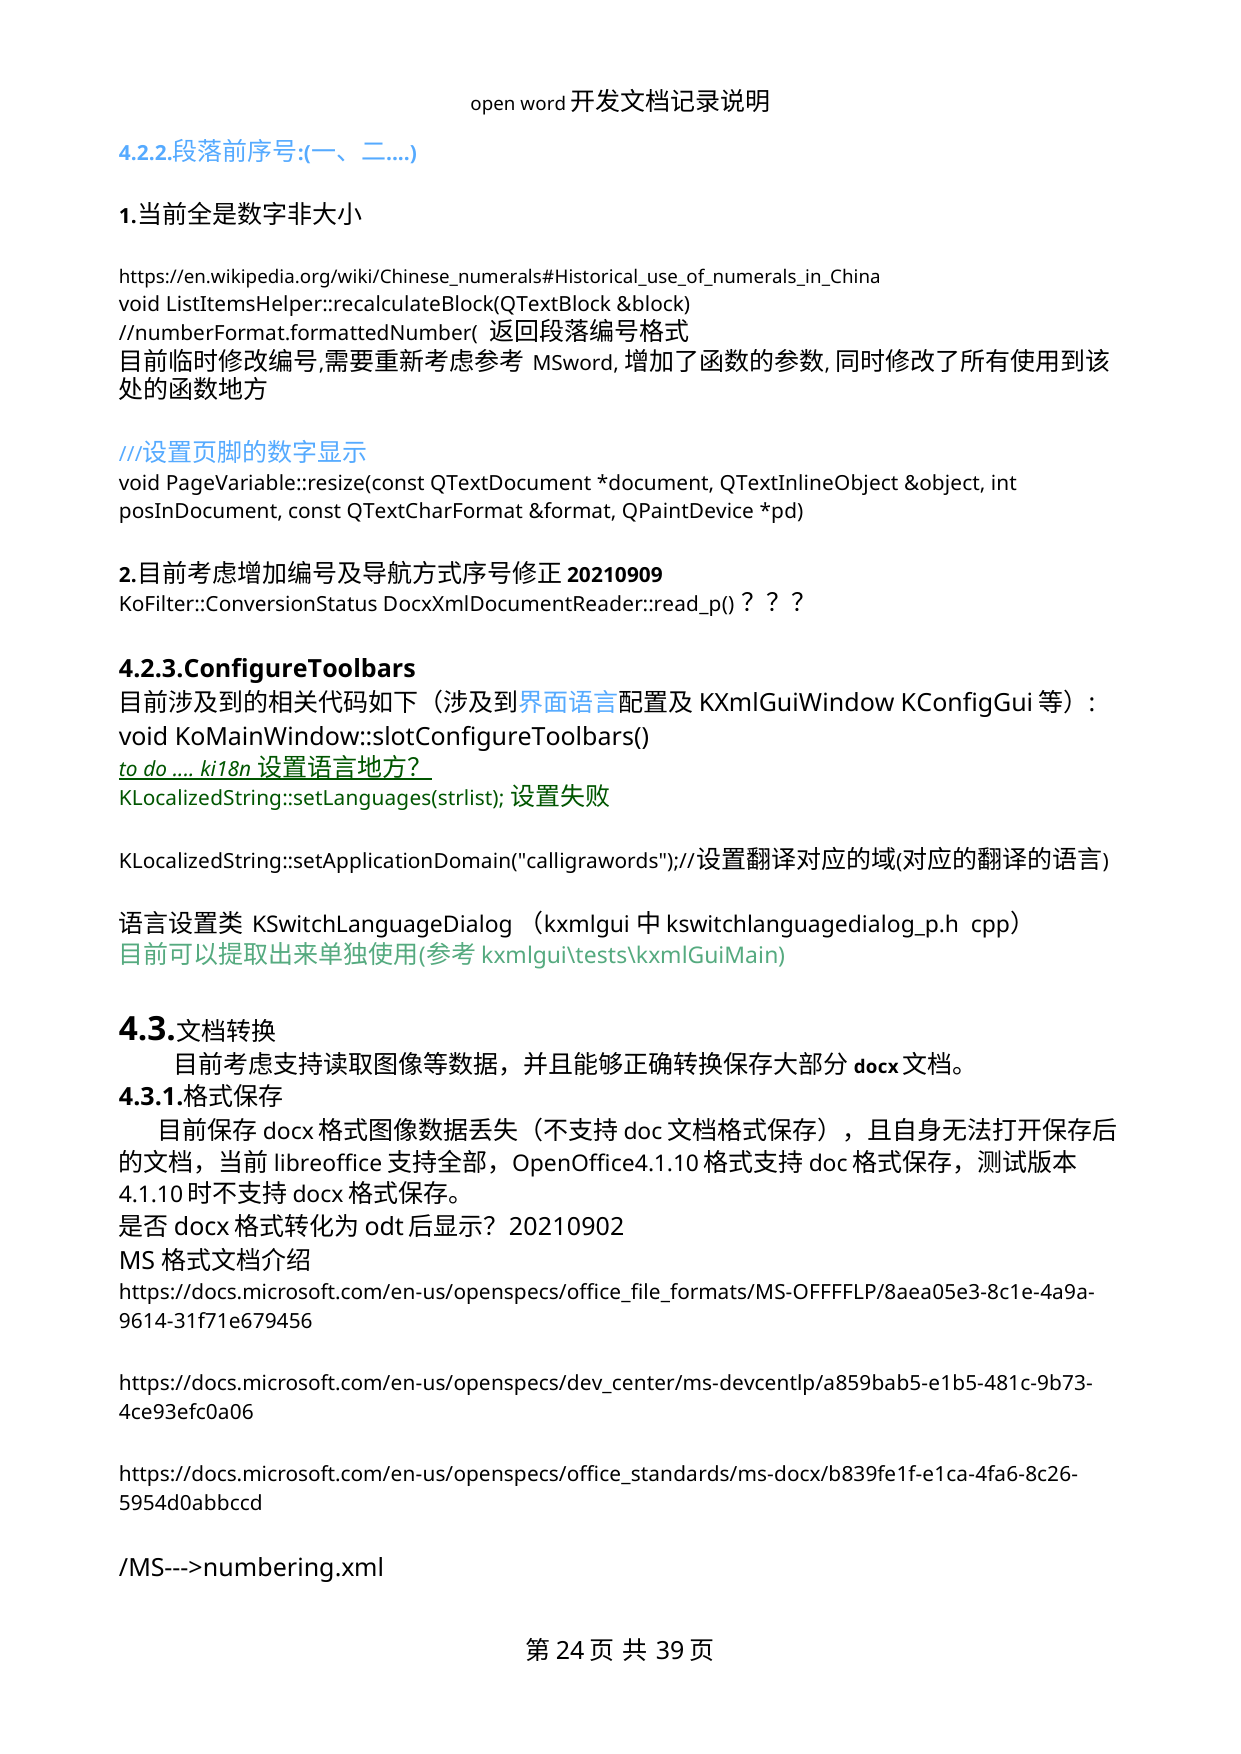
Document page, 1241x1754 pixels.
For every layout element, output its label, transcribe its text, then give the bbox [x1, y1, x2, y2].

text void PageVariable::resize(const QTextDocument *document, QTextInlineObject &object, int posInDocument, const QTextCharFormat &format, QPaintDevice *pd) [119, 468, 1121, 525]
text 目前保存docx格式图像数据丢失（不支持doc文档格式保存），且自身无法打开保存后的文档，当前libreoffice支持全部，OpenOffice4.1.10格式支持doc格式保存，测试版本4.1.10时不支持docx格式保存。 [119, 1113, 1121, 1209]
text to do .... ki18n 设置语言地方？ [119, 753, 1121, 782]
subtitle ConfigureToolbars [119, 651, 1121, 685]
text void KoMainWindow::slotConfigureToolbars() [119, 719, 1121, 753]
text KLocalizedString::setApplicationDomain("calligrawords");//设置翻译对应的域(对应的翻译的语言) [119, 845, 1121, 874]
text 目前考虑支持读取图像等数据，并且能够正确转换保存大部分docx文档。 [119, 1050, 1121, 1079]
text 2.目前考虑增加编号及导航方式序号修正20210909 [119, 559, 1121, 588]
text 语言设置类 KSwitchLanguageDialog （kxmlgui 中kswitchlanguagedialog_p.h cpp） [119, 908, 1121, 939]
text https://docs.microsoft.com/en-us/openspecs/office_file_formats/MS-OFFFFLP/8aea05e3-8c1e-4a9a-9614-31f71e679456 [119, 1277, 1121, 1334]
text MS 格式文档介绍 [119, 1243, 1121, 1277]
text https://docs.microsoft.com/en-us/openspecs/office_standards/ms-docx/b839fe1f-e1ca-4fa6-8c26-5954d0abbccd [119, 1459, 1121, 1516]
text void ListItemsHelper::recalculateBlock(QTextBlock &block) [119, 289, 1121, 318]
text //numberFormat.formattedNumber( 返回段落编号格式 [119, 318, 1121, 347]
subtitle 段落前序号:(一、二....) [119, 137, 1121, 166]
text ///设置页脚的数字显示 [119, 439, 1121, 468]
text 目前临时修改编号,需要重新考虑参考 MSword, 增加了函数的参数, 同时修改了所有使用到该处的函数地方 [119, 347, 1121, 405]
text KoFilter::ConversionStatus DocxXmlDocumentReader::read_p() ？？？ [119, 588, 1121, 617]
text /MS--->numbering.xml [119, 1550, 1121, 1584]
text 是否docx格式转化为odt后显示？20210902 [119, 1209, 1121, 1243]
text 目前可以提取出来单独使用(参考kxmlgui\tests\kxmlGuiMain) [119, 939, 1121, 970]
text https://en.wikipedia.org/wiki/Chinese_numerals#Historical_use_of_numerals_in_China [119, 263, 1121, 289]
text 1.当前全是数字非大小 [119, 200, 1121, 229]
text https://docs.microsoft.com/en-us/openspecs/dev_center/ms-devcentlp/a859bab5-e1b5-481c-9b73-4ce93efc0a06 [119, 1368, 1121, 1425]
subtitle 文档转换 [119, 1004, 1121, 1050]
text KLocalizedString::setLanguages(strlist); 设置失败 [119, 782, 1121, 811]
text 目前涉及到的相关代码如下（涉及到界面语言配置及KXmlGuiWindow KConfigGui等）: [119, 685, 1121, 719]
subtitle 格式保存 [119, 1079, 1121, 1113]
